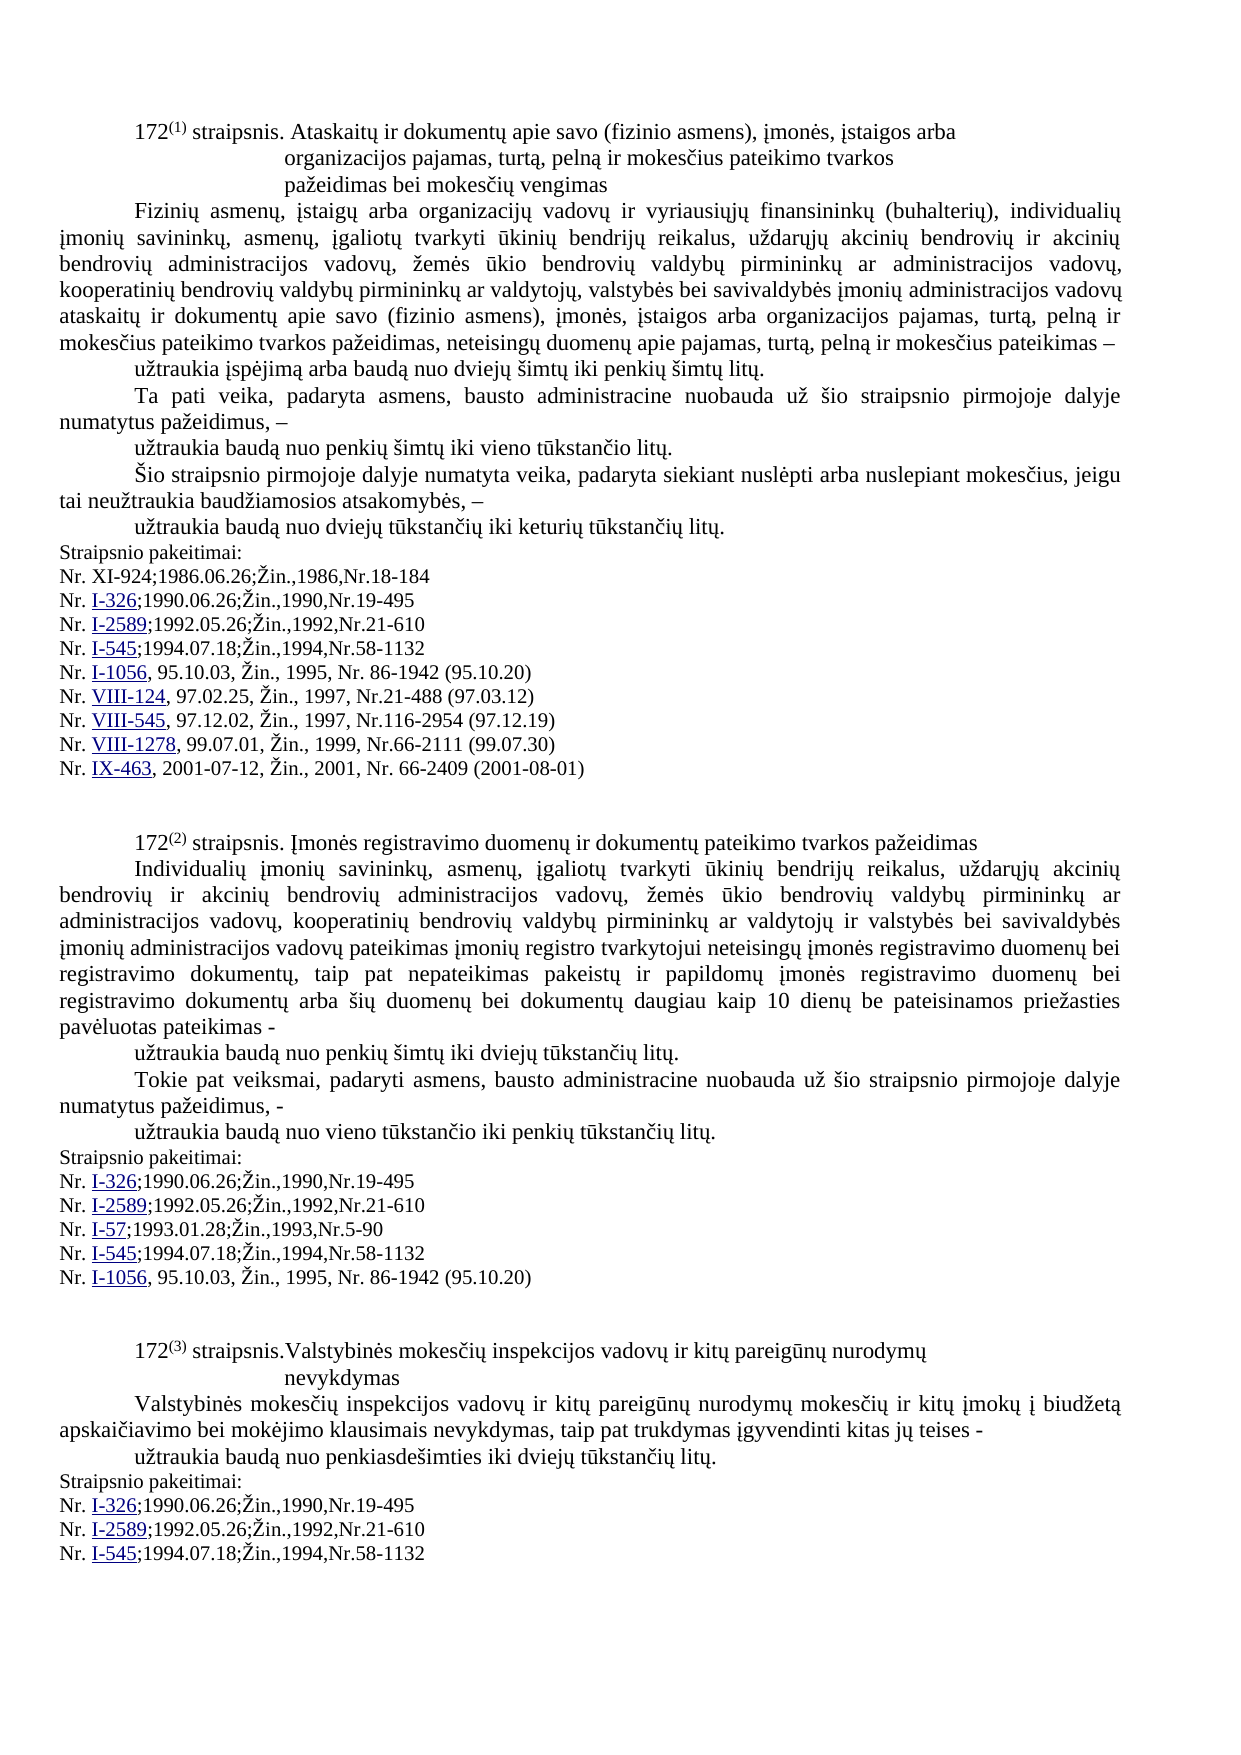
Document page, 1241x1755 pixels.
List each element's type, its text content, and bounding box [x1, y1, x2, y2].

text Straipsnio pakeitimai: [59, 540, 1122, 564]
text Nr. I-2589;1992.05.26;Žin.,1992,Nr.21-610 [59, 612, 1122, 636]
text Nr. I-1056, 95.10.03, Žin., 1995, Nr. 86-1942 (95.10.20) [59, 1265, 1122, 1289]
text Fizinių asmenų, įstaigų arba organizacijų vadovų ir vyriausiųjų finansininkų (buhalterių), individualių įmonių savininkų, asmenų, įgaliotų tvarkyti ūkinių bendrijų reikalus, uždarųjų akcinių bendrovių ir akcinių bendrovių administracijos vadovų, žemės ūkio bendrovių valdybų pirmininkų ar administracijos vadovų, kooperatinių bendrovių valdybų pirmininkų ar valdytojų, valstybės bei savivaldybės įmonių administracijos vadovų ataskaitų ir dokumentų apie savo (fizinio asmens), įmonės, įstaigos arba organizacijos pajamas, turtą, pelną ir mokesčius pateikimo tvarkos pažeidimas, neteisingų duomenų apie pajamas, turtą, pelną ir mokesčius pateikimas – [59, 197, 1122, 355]
text Valstybinės mokesčių inspekcijos vadovų ir kitų pareigūnų nurodymų mokesčių ir kitų įmokų į biudžetą apskaičiavimo bei mokėjimo klausimais nevykdymas, taip pat trukdymas įgyvendinti kitas jų teises - [59, 1390, 1122, 1443]
text Šio straipsnio pirmojoje dalyje numatyta veika, padaryta siekiant nuslėpti arba nuslepiant mokesčius, jeigu tai neužtraukia baudžiamosios atsakomybės, – [59, 461, 1122, 513]
text Nr. I-326;1990.06.26;Žin.,1990,Nr.19-495 [59, 1169, 1122, 1193]
text Nr. I-2589;1992.05.26;Žin.,1992,Nr.21-610 [59, 1193, 1122, 1217]
text Straipsnio pakeitimai: [59, 1145, 1122, 1169]
text Nr. I-545;1994.07.18;Žin.,1994,Nr.58-1132 [59, 636, 1122, 660]
text Straipsnio pakeitimai: [59, 1469, 1122, 1493]
text Nr. I-57;1993.01.28;Žin.,1993,Nr.5-90 [59, 1217, 1122, 1241]
text Nr. VIII-1278, 99.07.01, Žin., 1999, Nr.66-2111 (99.07.30) [59, 732, 1122, 756]
text Ta pati veika, padaryta asmens, bausto administracine nuobauda už šio straipsnio pirmojoje dalyje numatytus pažeidimus, – [59, 382, 1122, 434]
text Nr. I-326;1990.06.26;Žin.,1990,Nr.19-495 [59, 1493, 1122, 1517]
text Nr. I-1056, 95.10.03, Žin., 1995, Nr. 86-1942 (95.10.20) [59, 660, 1122, 684]
text Nr. I-2589;1992.05.26;Žin.,1992,Nr.21-610 [59, 1517, 1122, 1541]
text užtraukia įspėjimą arba baudą nuo dviejų šimtų iki penkių šimtų litų. [59, 355, 1122, 382]
text užtraukia baudą nuo penkių šimtų iki vieno tūkstančio litų. [59, 434, 1122, 461]
text 172(1) straipsnis. Ataskaitų ir dokumentų apie savo (fizinio asmens), įmonės, įstaigos arba [134, 118, 1122, 144]
text Nr. I-545;1994.07.18;Žin.,1994,Nr.58-1132 [59, 1541, 1122, 1565]
text 172(3) straipsnis.Valstybinės mokesčių inspekcijos vadovų ir kitų pareigūnų nurodymų [59, 1337, 1122, 1364]
text 172(2) straipsnis. Įmonės registravimo duomenų ir dokumentų pateikimo tvarkos pažeidimas [59, 828, 1122, 855]
text Tokie pat veiksmai, padaryti asmens, bausto administracine nuobauda už šio straipsnio pirmojoje dalyje numatytus pažeidimus, - [59, 1066, 1122, 1118]
text organizacijos pajamas, turtą, pelną ir mokesčius pateikimo tvarkos [284, 144, 1122, 171]
text užtraukia baudą nuo penkiasdešimties iki dviejų tūkstančių litų. [59, 1443, 1122, 1469]
text Nr. VIII-545, 97.12.02, Žin., 1997, Nr.116-2954 (97.12.19) [59, 708, 1122, 732]
text pažeidimas bei mokesčių vengimas [284, 171, 1122, 197]
text Nr. VIII-124, 97.02.25, Žin., 1997, Nr.21-488 (97.03.12) [59, 684, 1122, 708]
text Nr. I-326;1990.06.26;Žin.,1990,Nr.19-495 [59, 588, 1122, 612]
text užtraukia baudą nuo vieno tūkstančio iki penkių tūkstančių litų. [59, 1118, 1122, 1145]
text Nr. XI-924;1986.06.26;Žin.,1986,Nr.18-184 [59, 564, 1122, 588]
text Nr. IX-463, 2001-07-12, Žin., 2001, Nr. 66-2409 (2001-08-01) [59, 756, 1122, 780]
text nevykdymas [209, 1364, 1122, 1390]
text užtraukia baudą nuo dviejų tūkstančių iki keturių tūkstančių litų. [59, 513, 1122, 540]
text Individualių įmonių savininkų, asmenų, įgaliotų tvarkyti ūkinių bendrijų reikalus, uždarųjų akcinių bendrovių ir akcinių bendrovių administracijos vadovų, žemės ūkio bendrovių valdybų pirmininkų ar administracijos vadovų, kooperatinių bendrovių valdybų pirmininkų ar valdytojų ir valstybės bei savivaldybės įmonių administracijos vadovų pateikimas įmonių registro tvarkytojui neteisingų įmonės registravimo duomenų bei registravimo dokumentų, taip pat nepateikimas pakeistų ir papildomų įmonės registravimo duomenų bei registravimo dokumentų arba šių duomenų bei dokumentų daugiau kaip 10 dienų be pateisinamos priežasties pavėluotas pateikimas - [59, 855, 1122, 1039]
text Nr. I-545;1994.07.18;Žin.,1994,Nr.58-1132 [59, 1241, 1122, 1265]
text užtraukia baudą nuo penkių šimtų iki dviejų tūkstančių litų. [59, 1039, 1122, 1066]
